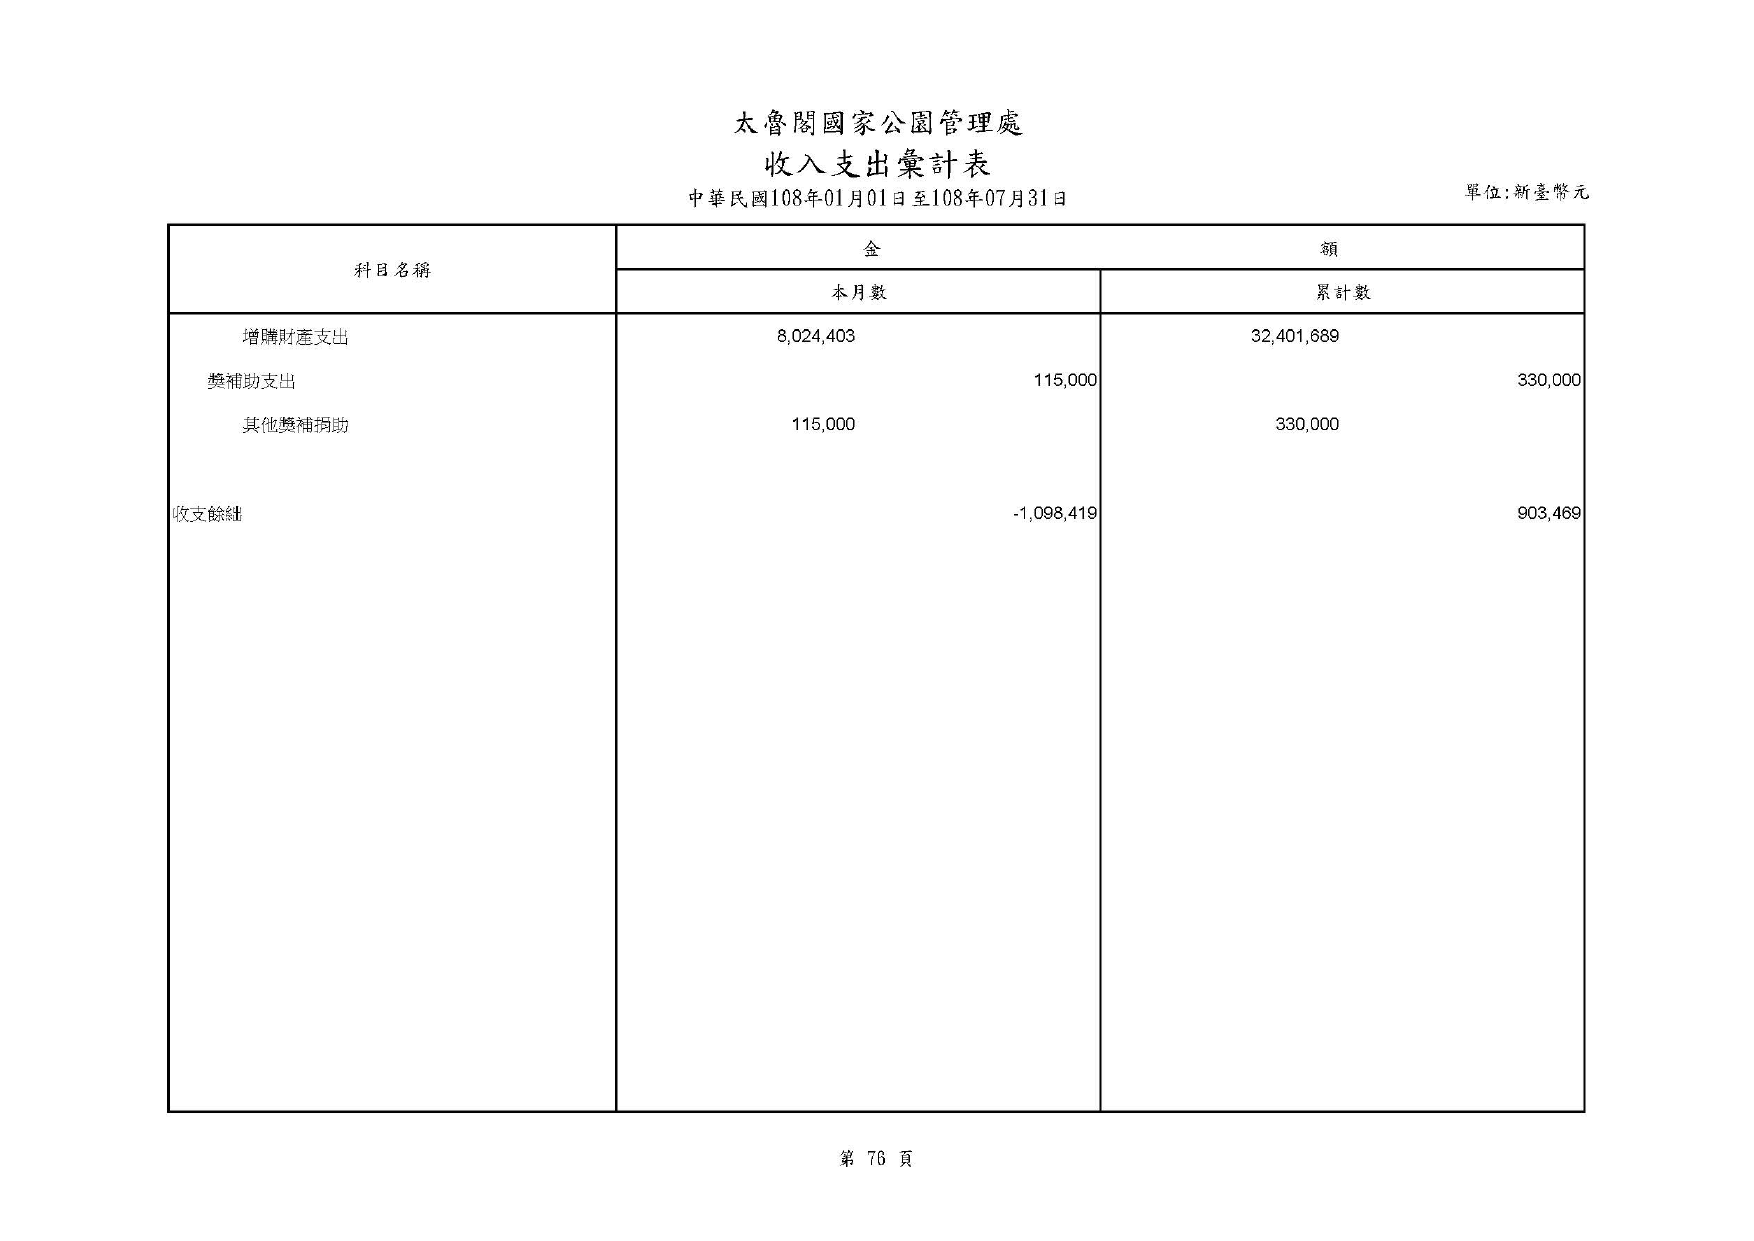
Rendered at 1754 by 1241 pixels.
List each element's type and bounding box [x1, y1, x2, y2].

picture [59, 59, 1695, 1216]
